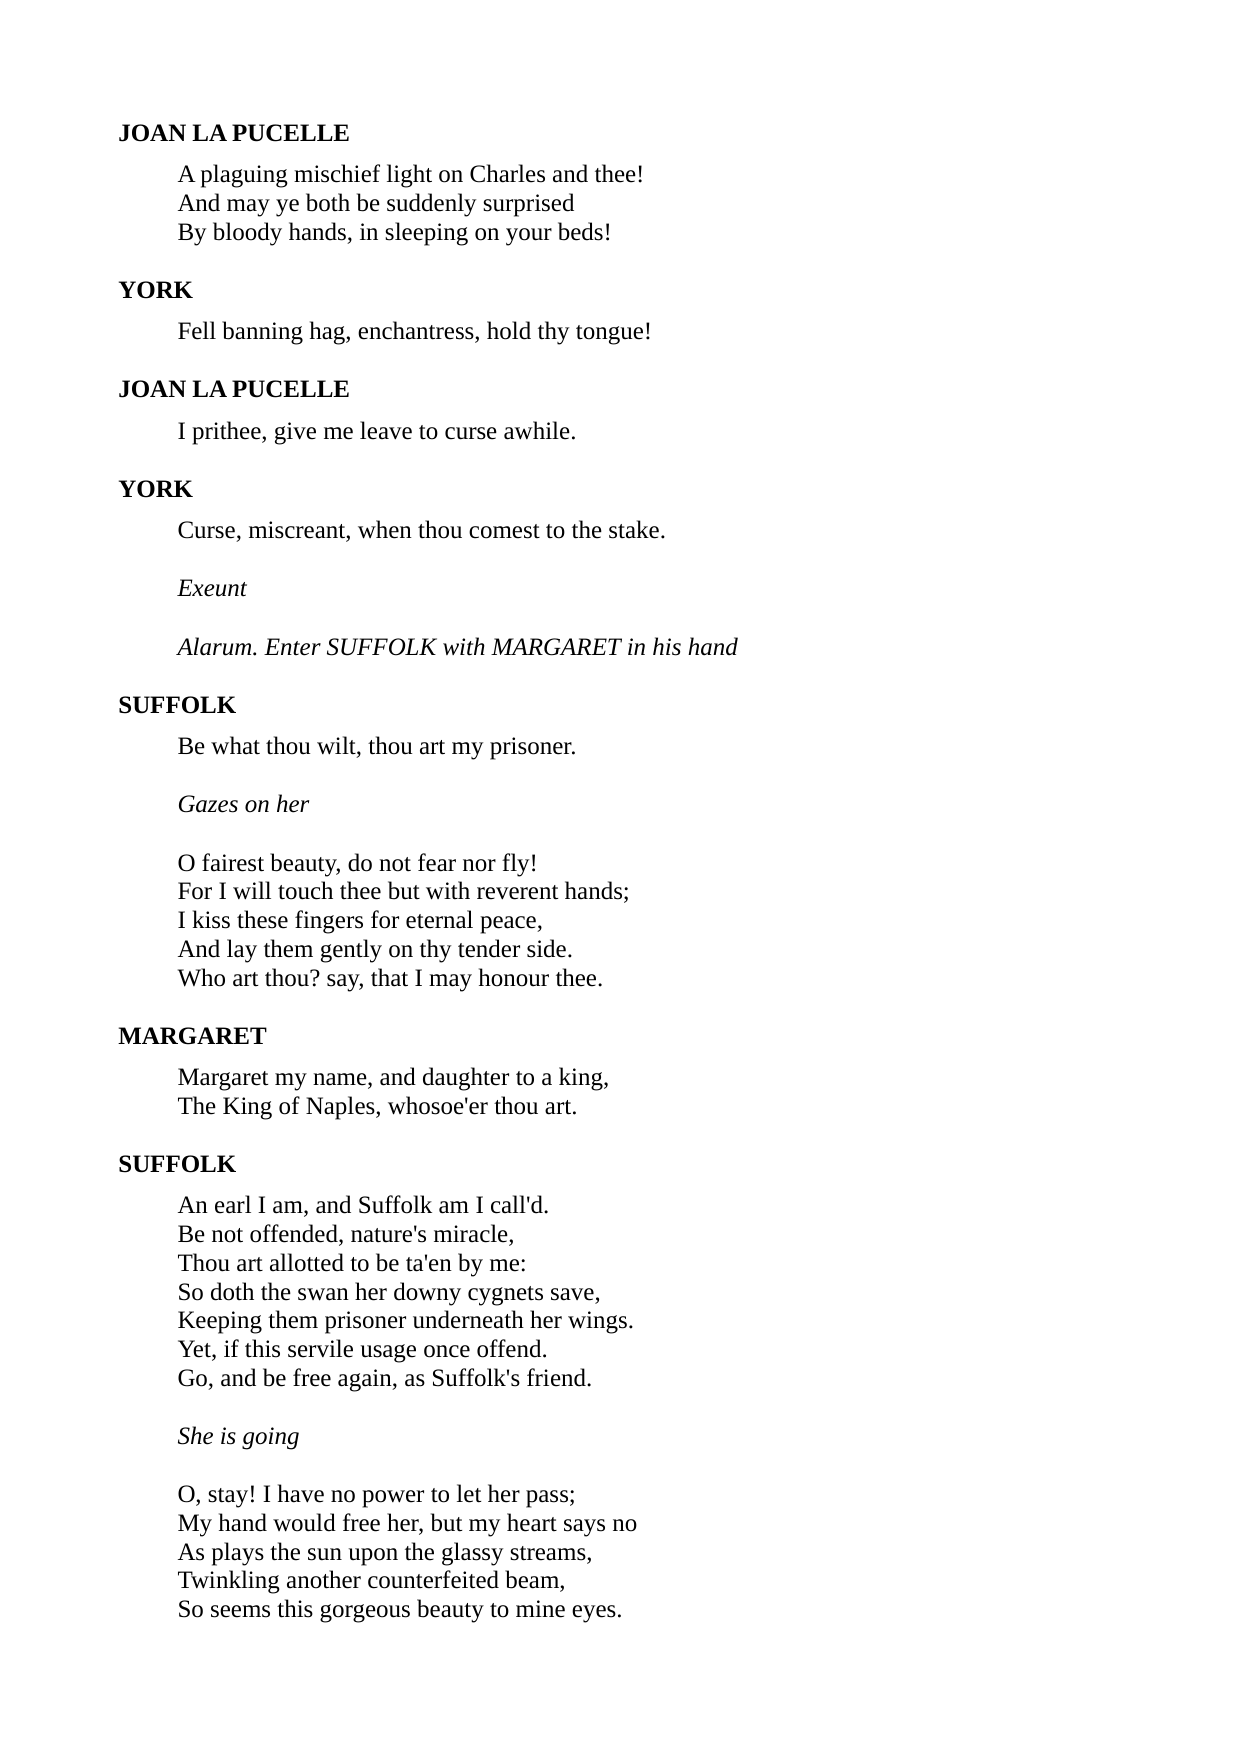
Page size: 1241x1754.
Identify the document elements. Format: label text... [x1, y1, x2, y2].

text Margaret my name, and daughter to a king, The King of Naples, whosoe'er thou art. [177, 1062, 1063, 1120]
text Curse, miscreant, when thou comest to the stake. [177, 515, 1063, 544]
text I prithee, give me leave to curse awhile. [177, 416, 1063, 444]
text SUFFOLK [118, 690, 1122, 719]
text Fell banning hag, enchantress, hold thy tongue! [177, 316, 1063, 345]
text Gazes on her [177, 789, 1063, 818]
text SUFFOLK [118, 1149, 1122, 1178]
text An earl I am, and Suffolk am I call'd. Be not offended, nature's miracle, Thou art allotted to be ta'en by me: So doth the swan her downy cygnets save, Keeping them prisoner underneath her wings. Yet, if this servile usage once offend. Go, and be free again, as Suffolk's friend. [177, 1190, 1063, 1392]
text Alarum. Enter SUFFOLK with MARGARET in his hand [177, 632, 1063, 661]
text Be what thou wilt, thou art my prisoner. [177, 731, 1063, 760]
text Exeunt [177, 573, 1063, 602]
text A plaguing mischief light on Charles and thee! And may ye both be suddenly surprised By bloody hands, in sleeping on your beds! [177, 159, 1063, 246]
text She is going [177, 1421, 1063, 1450]
text O, stay! I have no power to let her pass; My hand would free her, but my heart says no As plays the sun upon the glassy streams, Twinkling another counterfeited beam, So seems this gorgeous beauty to mine eyes. [177, 1479, 1063, 1623]
text YORK [118, 474, 1122, 503]
text O fairest beauty, do not fear nor fly! For I will touch thee but with reverent hands; I kiss these fingers for eternal peace, And lay them gently on thy tender side. Who art thou? say, that I may honour thee. [177, 848, 1063, 991]
text YORK [118, 275, 1122, 304]
text JOAN LA PUCELLE [118, 374, 1122, 403]
text JOAN LA PUCELLE [118, 118, 1122, 147]
text MARGARET [118, 1021, 1122, 1050]
